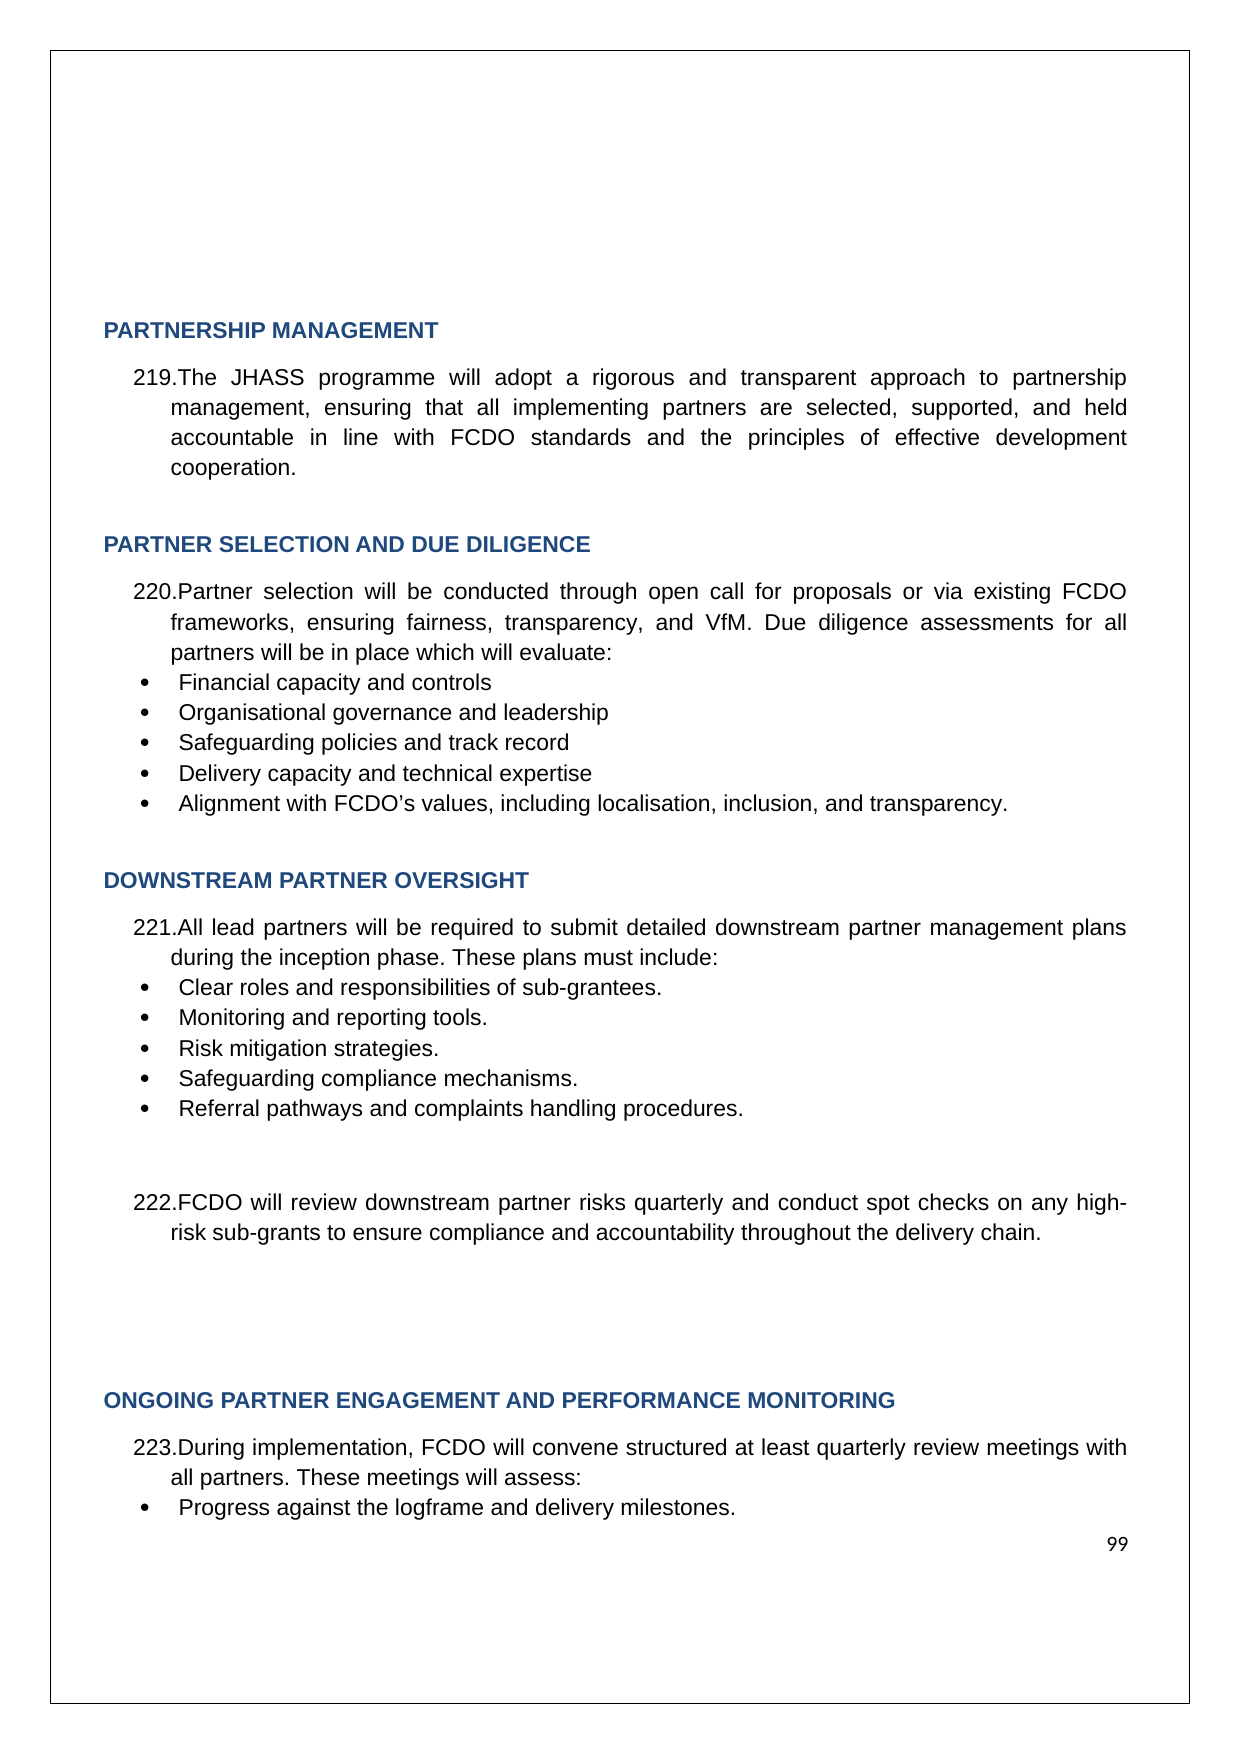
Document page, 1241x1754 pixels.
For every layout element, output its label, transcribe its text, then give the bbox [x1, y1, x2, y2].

list Organisational governance and leadership [141, 699, 1128, 726]
text ONGOING PARTNER ENGAGEMENT AND PERFORMANCE MONITORING [103, 1387, 1128, 1413]
text DOWNSTREAM PARTNER OVERSIGHT [103, 867, 1128, 893]
list Safeguarding policies and track record [141, 729, 1128, 756]
list Safeguarding compliance mechanisms. [141, 1065, 1128, 1091]
list During implementation, FCDO will convene structured at least quarterly review meetings with all partners. These meetings will assess: [133, 1433, 1128, 1490]
list FCDO will review downstream partner risks quarterly and conduct spot checks on any high-risk sub-grants to ensure compliance and accountability throughout the delivery chain. [133, 1189, 1128, 1245]
list Referral pathways and complaints handling procedures. [141, 1095, 1128, 1121]
list Clear roles and responsibilities of sub-grantees. [141, 974, 1128, 1001]
list Partner selection will be conducted through open call for proposals or via existing FCDO frameworks, ensuring fairness, transparency, and VfM. Due diligence assessments for all partners will be in place which will evaluate: [133, 578, 1128, 665]
list Financial capacity and controls [141, 669, 1128, 695]
list All lead partners will be required to submit detailed downstream partner management plans during the inception phase. These plans must include: [133, 914, 1128, 970]
list Progress against the logframe and delivery milestones. [141, 1494, 1128, 1520]
text PARTNER SELECTION AND DUE DILIGENCE [103, 531, 1128, 558]
list Risk mitigation strategies. [141, 1034, 1128, 1061]
list Delivery capacity and technical expertise [141, 759, 1128, 786]
list Monitoring and reporting tools. [141, 1004, 1128, 1031]
list Alignment with FCDO’s values, including localisation, inclusion, and transparency. [141, 790, 1128, 816]
text PARTNERSHIP MANAGEMENT [103, 317, 1128, 343]
list The JHASS programme will adopt a rigorous and transparent approach to partnership management, ensuring that all implementing partners are selected, supported, and held accountable in line with FCDO standards and the principles of effective development cooperation. [133, 364, 1128, 481]
